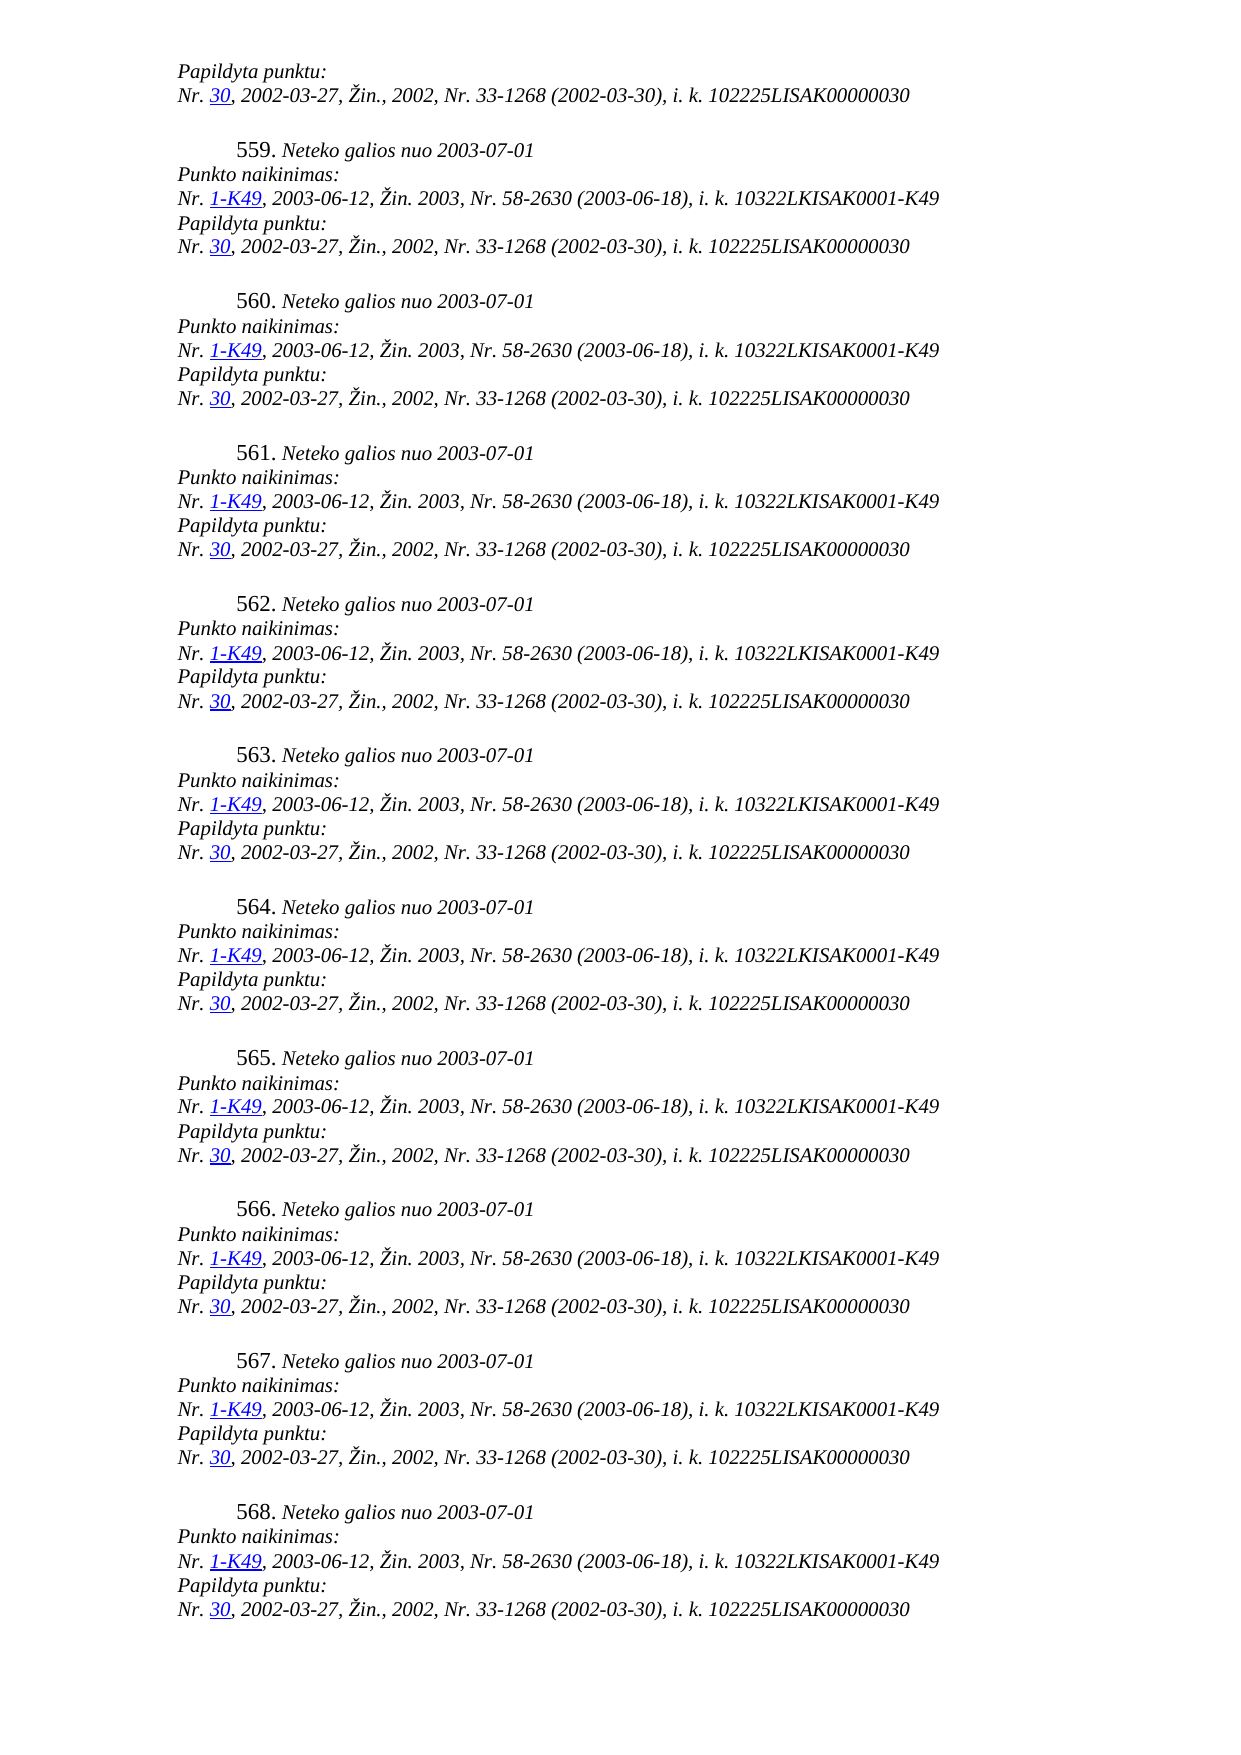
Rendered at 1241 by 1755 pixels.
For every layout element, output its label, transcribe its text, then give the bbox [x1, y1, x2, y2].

text Nr. 30, 2002-03-27, Žin., 2002, Nr. 33-1268 (2002-03-30), i. k. 102225LISAK00000030 [177, 1445, 1181, 1469]
text Papildyta punktu: [177, 59, 1181, 83]
text 564. Neteko galios nuo 2003-07-01 [177, 893, 1181, 919]
text 562. Neteko galios nuo 2003-07-01 [177, 590, 1181, 616]
text Nr. 30, 2002-03-27, Žin., 2002, Nr. 33-1268 (2002-03-30), i. k. 102225LISAK00000030 [177, 234, 1181, 258]
text 561. Neteko galios nuo 2003-07-01 [177, 439, 1181, 465]
text Nr. 1-K49, 2003-06-12, Žin. 2003, Nr. 58-2630 (2003-06-18), i. k. 10322LKISAK0001-K49 [177, 1397, 1181, 1421]
text Papildyta punktu: [177, 1118, 1181, 1143]
text Nr. 30, 2002-03-27, Žin., 2002, Nr. 33-1268 (2002-03-30), i. k. 102225LISAK00000030 [177, 386, 1181, 410]
text Punkto naikinimas: [177, 314, 1181, 338]
text Punkto naikinimas: [177, 1524, 1181, 1548]
text Nr. 1-K49, 2003-06-12, Žin. 2003, Nr. 58-2630 (2003-06-18), i. k. 10322LKISAK0001-K49 [177, 1548, 1181, 1573]
text Papildyta punktu: [177, 967, 1181, 991]
text Nr. 30, 2002-03-27, Žin., 2002, Nr. 33-1268 (2002-03-30), i. k. 102225LISAK00000030 [177, 688, 1181, 713]
text 560. Neteko galios nuo 2003-07-01 [177, 287, 1181, 314]
text Papildyta punktu: [177, 816, 1181, 840]
text Punkto naikinimas: [177, 1070, 1181, 1094]
text Nr. 1-K49, 2003-06-12, Žin. 2003, Nr. 58-2630 (2003-06-18), i. k. 10322LKISAK0001-K49 [177, 338, 1181, 362]
text Punkto naikinimas: [177, 1373, 1181, 1397]
text 559. Neteko galios nuo 2003-07-01 [177, 136, 1181, 162]
text Nr. 1-K49, 2003-06-12, Žin. 2003, Nr. 58-2630 (2003-06-18), i. k. 10322LKISAK0001-K49 [177, 186, 1181, 210]
text 568. Neteko galios nuo 2003-07-01 [177, 1498, 1181, 1524]
text Papildyta punktu: [177, 1270, 1181, 1294]
text Nr. 1-K49, 2003-06-12, Žin. 2003, Nr. 58-2630 (2003-06-18), i. k. 10322LKISAK0001-K49 [177, 640, 1181, 664]
text Papildyta punktu: [177, 664, 1181, 688]
text Nr. 1-K49, 2003-06-12, Žin. 2003, Nr. 58-2630 (2003-06-18), i. k. 10322LKISAK0001-K49 [177, 792, 1181, 816]
text 567. Neteko galios nuo 2003-07-01 [177, 1347, 1181, 1373]
text Nr. 1-K49, 2003-06-12, Žin. 2003, Nr. 58-2630 (2003-06-18), i. k. 10322LKISAK0001-K49 [177, 1094, 1181, 1118]
text 565. Neteko galios nuo 2003-07-01 [177, 1044, 1181, 1070]
text Papildyta punktu: [177, 210, 1181, 234]
text 563. Neteko galios nuo 2003-07-01 [177, 741, 1181, 768]
text Nr. 30, 2002-03-27, Žin., 2002, Nr. 33-1268 (2002-03-30), i. k. 102225LISAK00000030 [177, 1597, 1181, 1621]
text 566. Neteko galios nuo 2003-07-01 [177, 1195, 1181, 1222]
text Nr. 30, 2002-03-27, Žin., 2002, Nr. 33-1268 (2002-03-30), i. k. 102225LISAK00000030 [177, 83, 1181, 107]
text Nr. 30, 2002-03-27, Žin., 2002, Nr. 33-1268 (2002-03-30), i. k. 102225LISAK00000030 [177, 1143, 1181, 1167]
text Nr. 30, 2002-03-27, Žin., 2002, Nr. 33-1268 (2002-03-30), i. k. 102225LISAK00000030 [177, 840, 1181, 864]
text Punkto naikinimas: [177, 465, 1181, 489]
text Papildyta punktu: [177, 1573, 1181, 1597]
text Nr. 1-K49, 2003-06-12, Žin. 2003, Nr. 58-2630 (2003-06-18), i. k. 10322LKISAK0001-K49 [177, 943, 1181, 967]
text Punkto naikinimas: [177, 1222, 1181, 1246]
text Nr. 1-K49, 2003-06-12, Žin. 2003, Nr. 58-2630 (2003-06-18), i. k. 10322LKISAK0001-K49 [177, 489, 1181, 513]
text Nr. 1-K49, 2003-06-12, Žin. 2003, Nr. 58-2630 (2003-06-18), i. k. 10322LKISAK0001-K49 [177, 1246, 1181, 1270]
text Punkto naikinimas: [177, 919, 1181, 943]
text Punkto naikinimas: [177, 162, 1181, 186]
text Punkto naikinimas: [177, 616, 1181, 640]
text Papildyta punktu: [177, 362, 1181, 386]
text Nr. 30, 2002-03-27, Žin., 2002, Nr. 33-1268 (2002-03-30), i. k. 102225LISAK00000030 [177, 991, 1181, 1015]
text Papildyta punktu: [177, 513, 1181, 537]
text Papildyta punktu: [177, 1421, 1181, 1445]
text Punkto naikinimas: [177, 768, 1181, 792]
text Nr. 30, 2002-03-27, Žin., 2002, Nr. 33-1268 (2002-03-30), i. k. 102225LISAK00000030 [177, 1294, 1181, 1318]
text Nr. 30, 2002-03-27, Žin., 2002, Nr. 33-1268 (2002-03-30), i. k. 102225LISAK00000030 [177, 537, 1181, 561]
